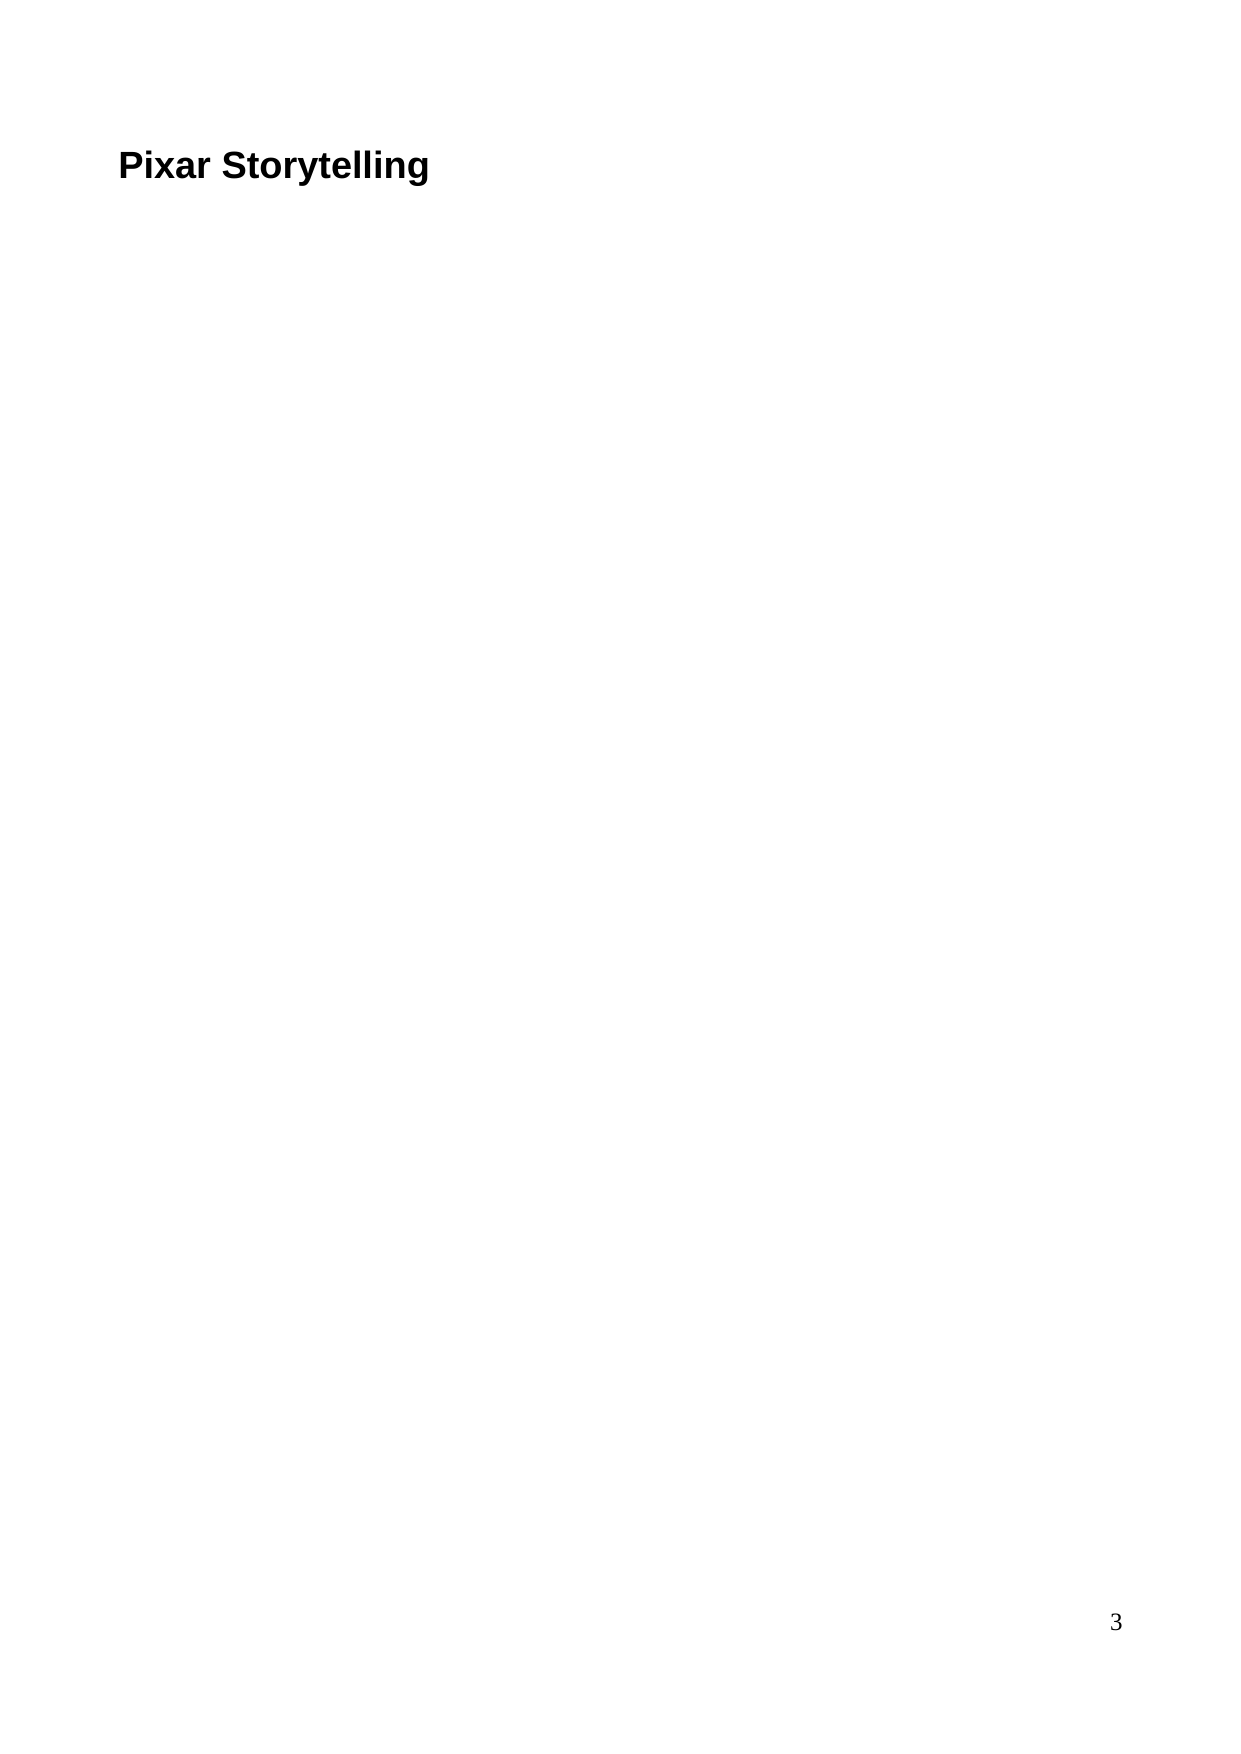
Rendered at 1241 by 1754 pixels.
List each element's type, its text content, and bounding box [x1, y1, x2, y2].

subtitle Pixar Storytelling [118, 143, 1122, 187]
